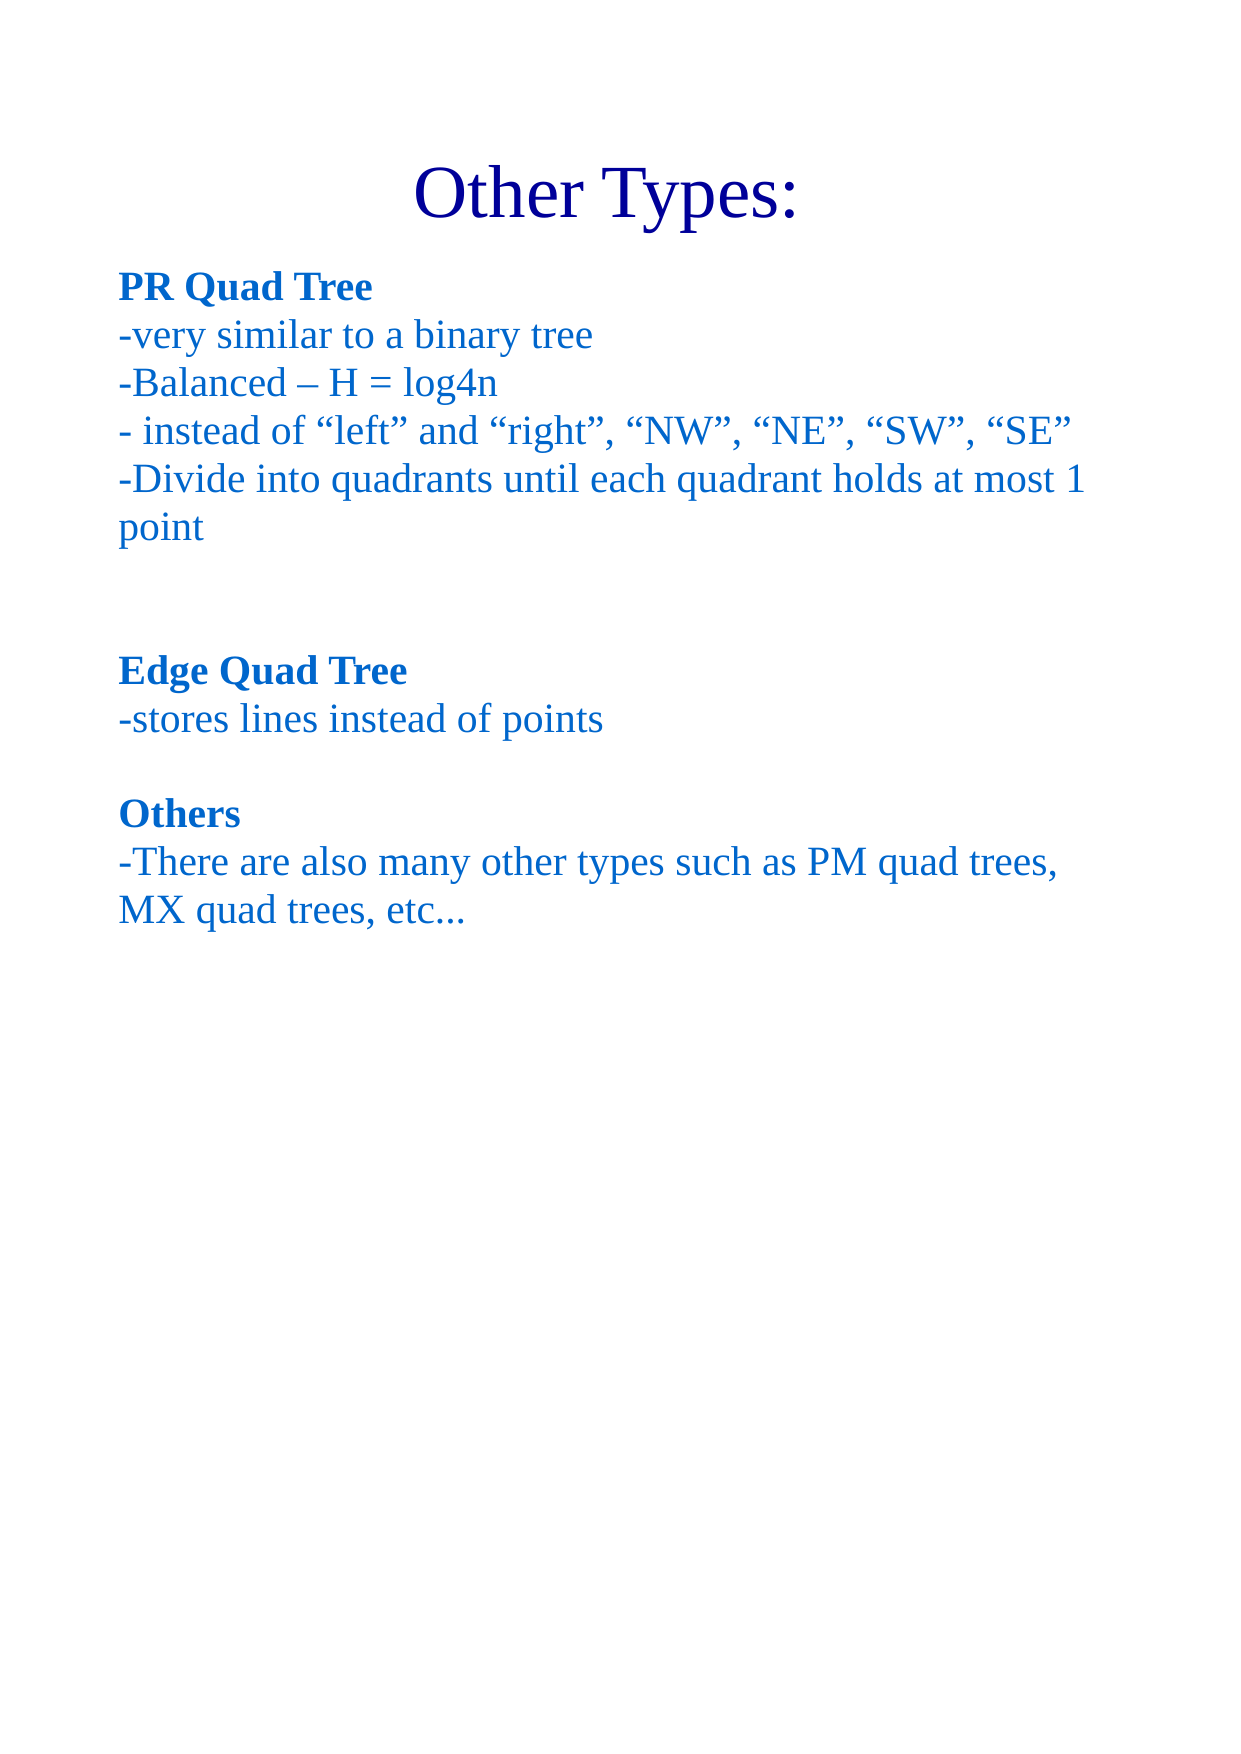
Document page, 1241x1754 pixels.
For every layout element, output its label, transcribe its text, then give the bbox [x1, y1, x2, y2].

text -stores lines instead of points [118, 693, 1122, 741]
text Others [118, 789, 1122, 837]
text -very similar to a binary tree [118, 310, 1122, 358]
text PR Quad Tree [118, 262, 1122, 310]
text Other Types: [118, 147, 1122, 233]
text Edge Quad Tree [118, 645, 1122, 693]
text - instead of “left” and “right”, “NW”, “NE”, “SW”, “SE” [118, 406, 1122, 453]
text -There are also many other types such as PM quad trees, MX quad trees, etc... [118, 837, 1122, 933]
text -Balanced – H = log4n [118, 358, 1122, 406]
text -Divide into quadrants until each quadrant holds at most 1 point [118, 453, 1122, 549]
